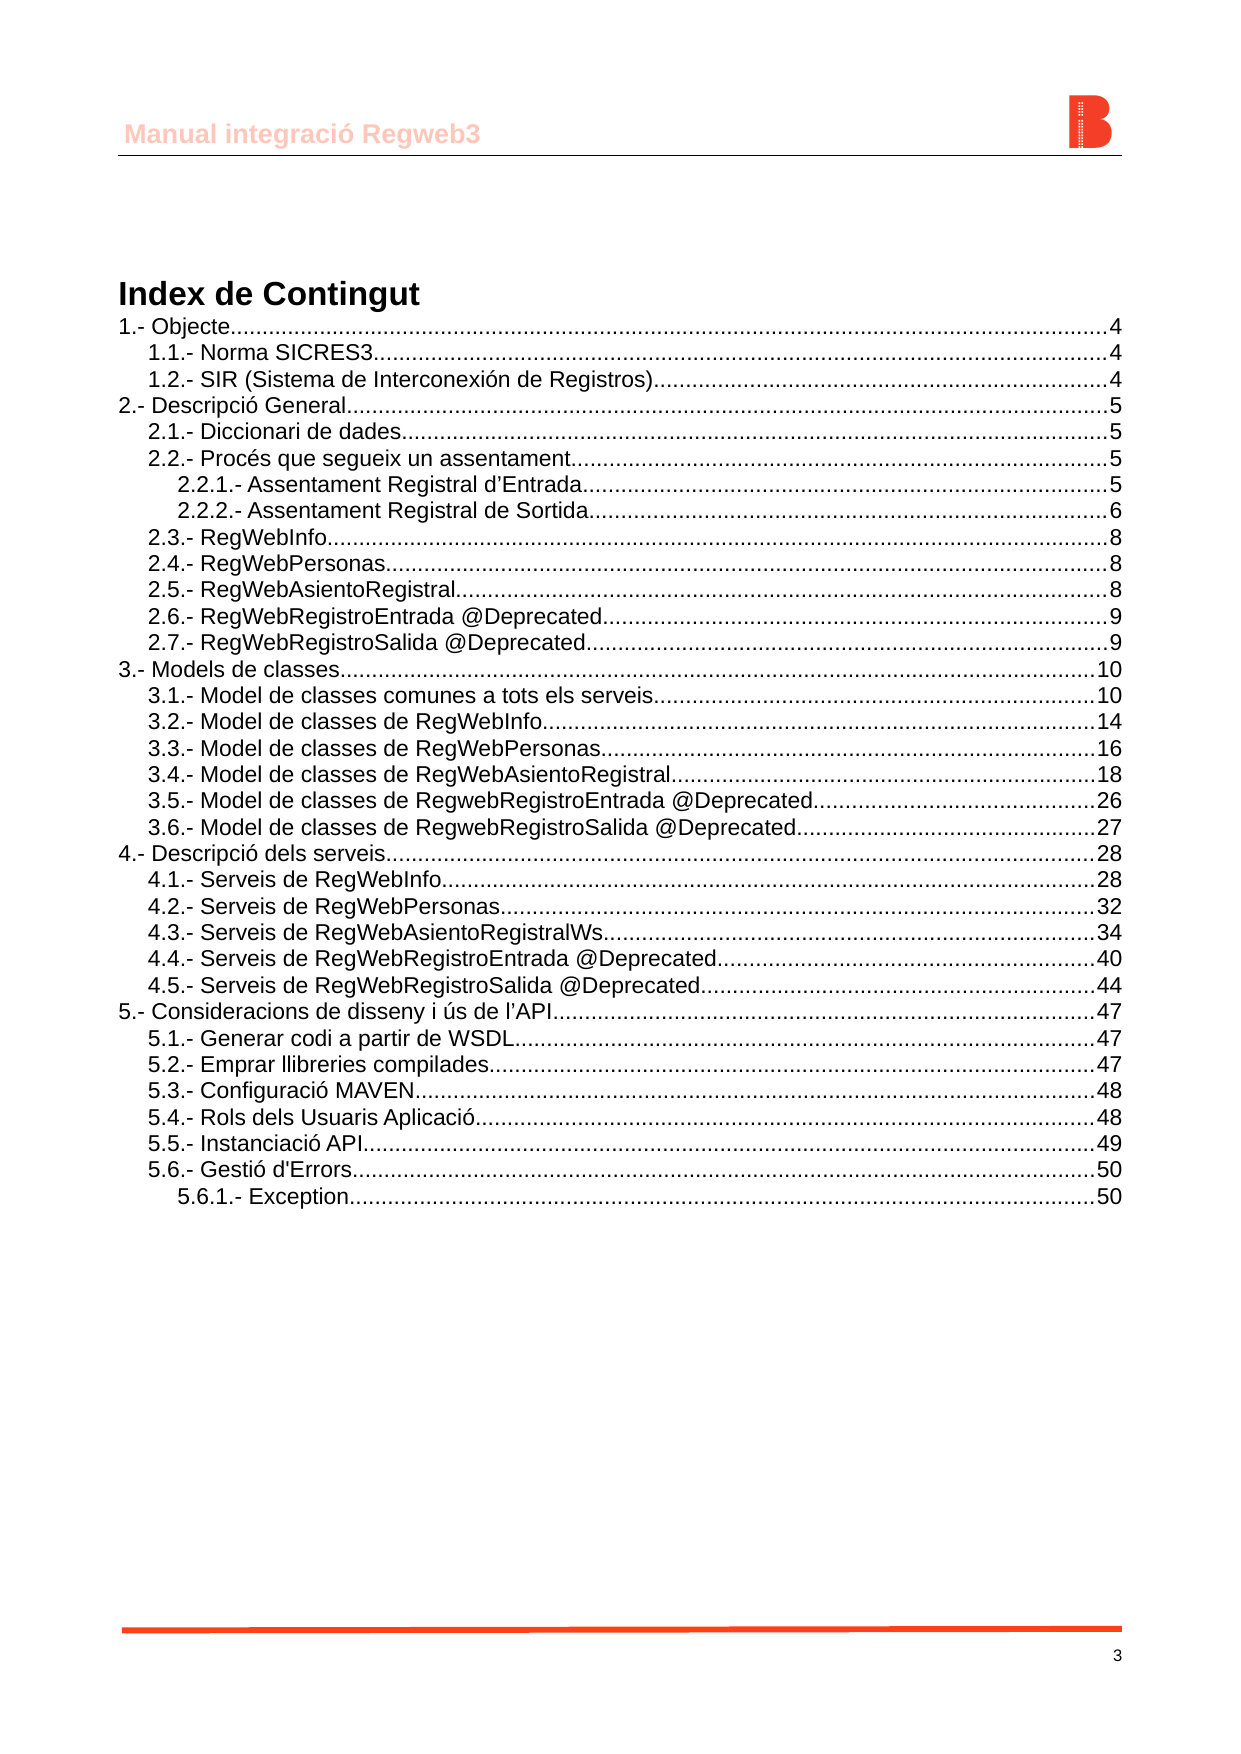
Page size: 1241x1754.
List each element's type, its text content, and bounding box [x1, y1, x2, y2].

text 5.6.1.- Exception 50 [177, 1183, 1122, 1209]
text 3.5.- Model de classes de RegwebRegistroEntrada @Deprecated 26 [148, 787, 1122, 814]
subtitle Index de Contingut [118, 274, 1122, 313]
text 4.- Descripció dels serveis 28 [118, 840, 1122, 866]
text 3.3.- Model de classes de RegWebPersonas 16 [148, 734, 1122, 761]
text 4.4.- Serveis de RegWebRegistroEntrada @Deprecated 40 [148, 945, 1122, 972]
text 3.2.- Model de classes de RegWebInfo 14 [148, 708, 1122, 734]
text 2.2.2.- Assentament Registral de Sortida 6 [177, 497, 1122, 524]
text 2.3.- RegWebInfo 8 [148, 524, 1122, 550]
text 2.2.- Procés que segueix un assentament 5 [148, 445, 1122, 471]
text 2.7.- RegWebRegistroSalida @Deprecated 9 [148, 629, 1122, 656]
text 5.4.- Rols dels Usuaris Aplicació 48 [148, 1103, 1122, 1130]
text 5.3.- Configuració MAVEN 48 [148, 1077, 1122, 1103]
text 2.5.- RegWebAsientoRegistral 8 [148, 576, 1122, 603]
text 4.1.- Serveis de RegWebInfo 28 [148, 866, 1122, 893]
text 3.1.- Model de classes comunes a tots els serveis 10 [148, 682, 1122, 708]
text 4.5.- Serveis de RegWebRegistroSalida @Deprecated 44 [148, 972, 1122, 998]
text 3.- Models de classes 10 [118, 656, 1122, 682]
text 4.2.- Serveis de RegWebPersonas 32 [148, 893, 1122, 919]
text 1.1.- Norma SICRES3 4 [148, 339, 1122, 366]
text 2.4.- RegWebPersonas 8 [148, 550, 1122, 576]
picture [1063, 94, 1117, 150]
text 2.1.- Diccionari de dades 5 [148, 418, 1122, 445]
text 5.2.- Emprar llibreries compilades 47 [148, 1051, 1122, 1077]
text 5.6.- Gestió d'Errors 50 [148, 1156, 1122, 1183]
text 5.- Consideracions de disseny i ús de l’API 47 [118, 998, 1122, 1024]
text 3.6.- Model de classes de RegwebRegistroSalida @Deprecated 27 [148, 814, 1122, 840]
text 4.3.- Serveis de RegWebAsientoRegistralWs 34 [148, 919, 1122, 945]
text 5.5.- Instanciació API 49 [148, 1130, 1122, 1156]
text 2.6.- RegWebRegistroEntrada @Deprecated 9 [148, 603, 1122, 629]
text 2.- Descripció General 5 [118, 392, 1122, 418]
text 1.- Objecte 4 [118, 313, 1122, 339]
text 2.2.1.- Assentament Registral d’Entrada 5 [177, 471, 1122, 497]
text 3.4.- Model de classes de RegWebAsientoRegistral 18 [148, 761, 1122, 787]
text 5.1.- Generar codi a partir de WSDL 47 [148, 1024, 1122, 1051]
text 1.2.- SIR (Sistema de Interconexión de Registros) 4 [148, 366, 1122, 392]
